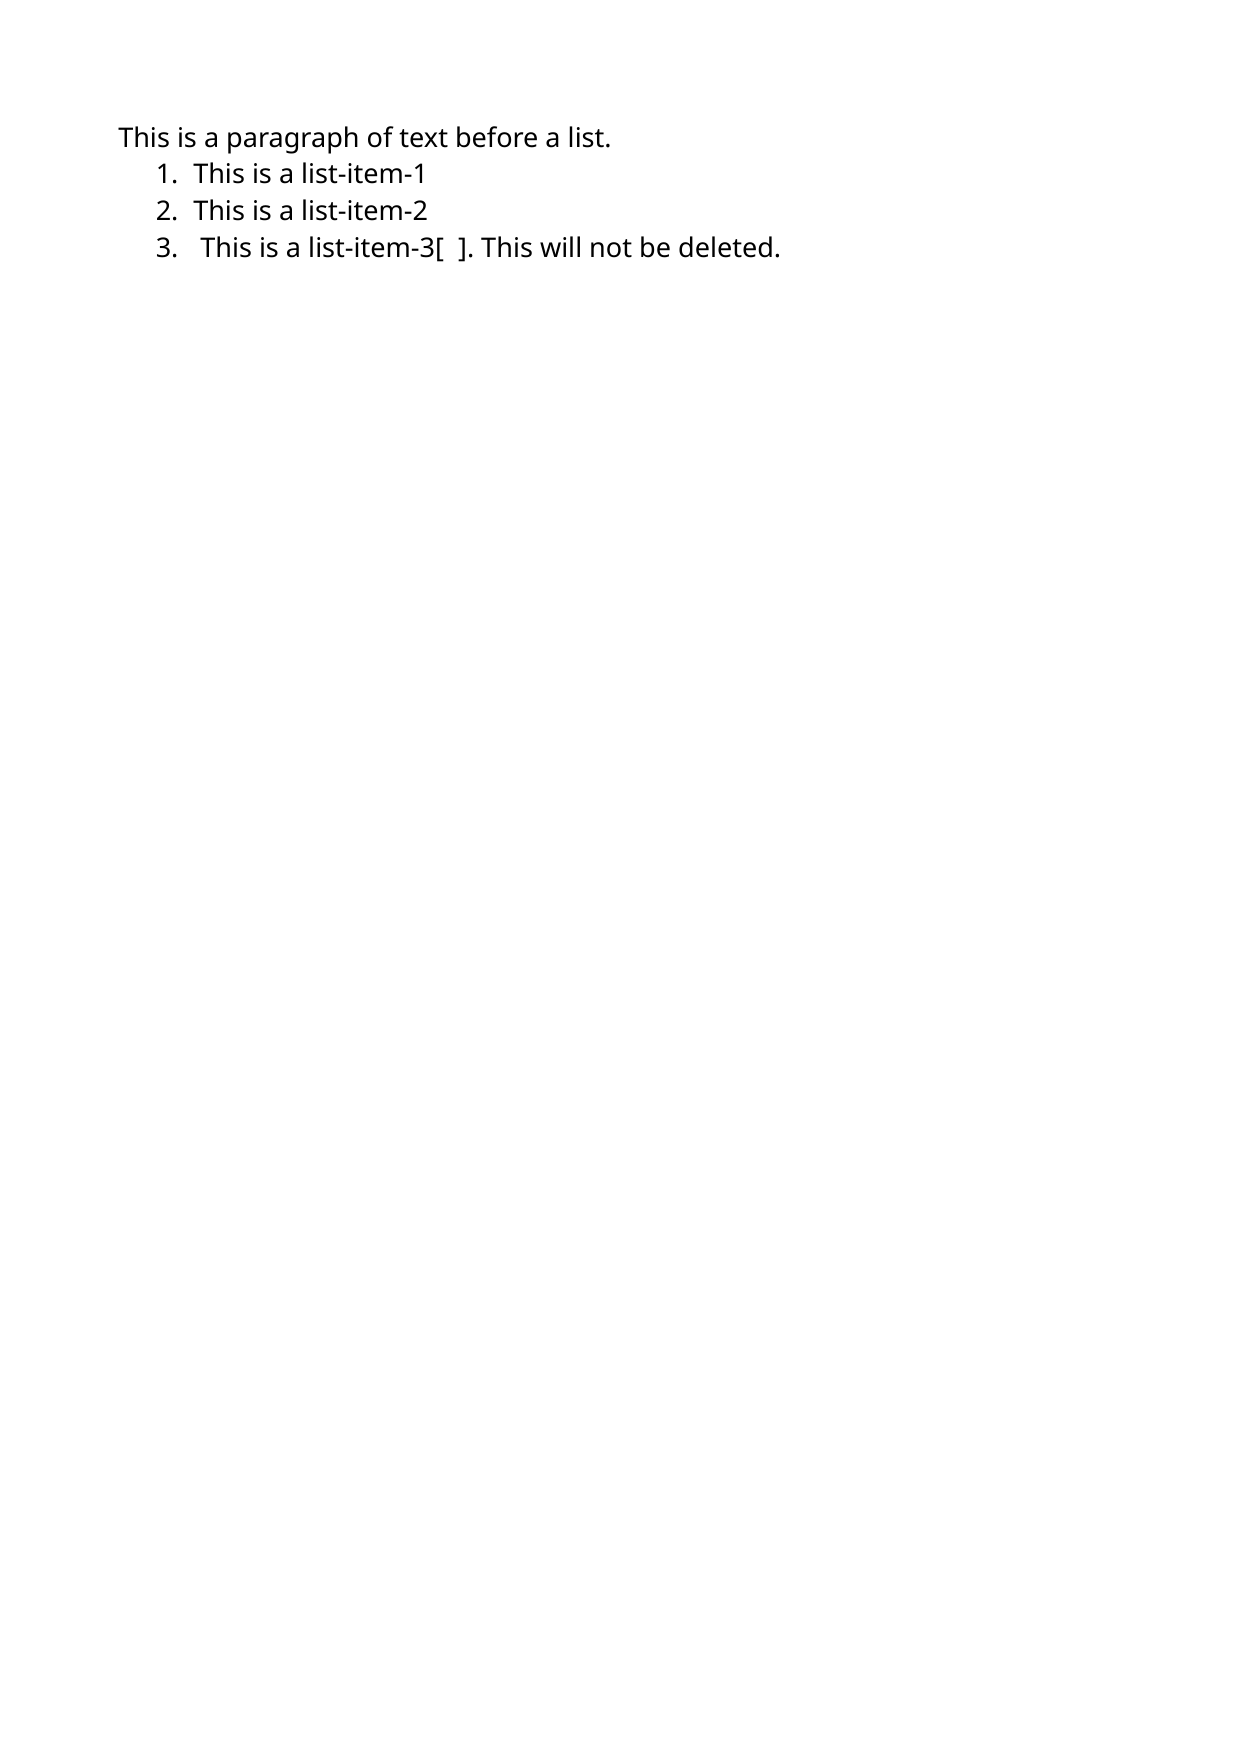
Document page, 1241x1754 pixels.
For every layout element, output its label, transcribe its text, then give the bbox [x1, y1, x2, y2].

text This is a paragraph of text before a list. [118, 118, 1122, 155]
list This is a list-item-2 [156, 192, 1122, 229]
list This is a list-item-3[ ]. This will not be deleted. [156, 229, 1122, 266]
list This is a list-item-1 [156, 155, 1122, 192]
